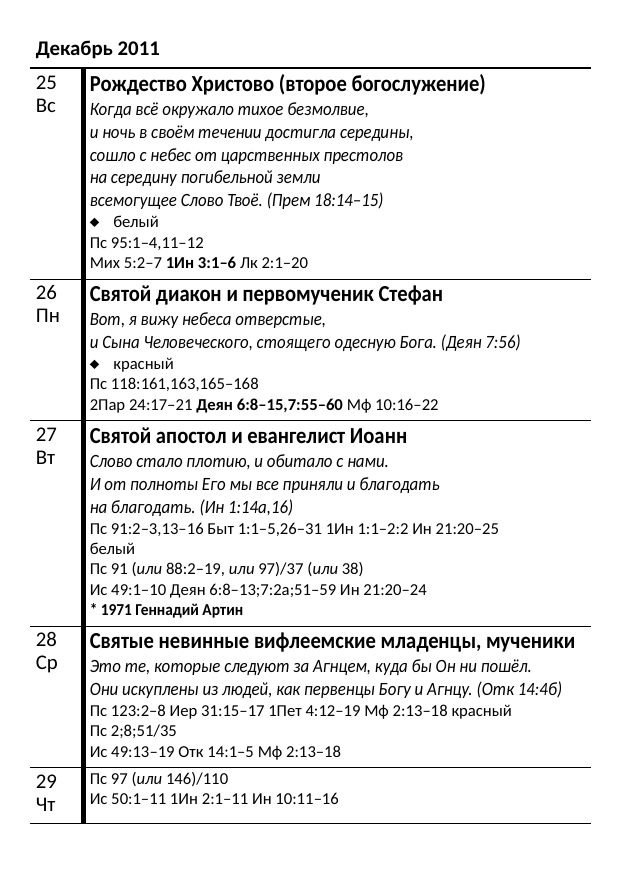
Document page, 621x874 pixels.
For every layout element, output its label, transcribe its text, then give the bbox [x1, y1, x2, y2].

table_cell Святой диакон и первомученик Стефан Вот, я вижу небеса отверстые, и Сына Человеческого, стоящего одесную Бога. (Деян 7:56) красный Пс 118:161,163,165–168 2Пар 24:17–21 Деян 6:8–15,7:55–60 Мф 10:16–22 [86, 280, 591, 420]
table_cell 29 Чт [30, 768, 81, 823]
table_cell 26 Пн [30, 280, 81, 420]
table_cell 25 Вс [30, 69, 81, 278]
table_header Декабрь 2011 [30, 30, 591, 67]
table_cell Святые невинные вифлеемские младенцы, мученики Это те, которые следуют за Агнцем, куда бы Он ни пошёл. Они искуплены из людей, как первенцы Богу и Агнцу. (Отк 14:4б) Пс 123:2–8 Иер 31:15–17 1Пет 4:12–19 Мф 2:13–18 красный Пс 2;8;51/35 Ис 49:13–19 Отк 14:1–5 Мф 2:13–18 [86, 627, 591, 767]
table_cell Рождество Христово (второе богослужение) Когда всё окружало тихое безмолвие, и ночь в своём течении достигла середины, сошло с небес от царственных престолов на середину погибельной земли всемогущее Слово Твоё. (Прем 18:14–15) белый Пс 95:1–4,11–12 Мих 5:2–7 1Ин 3:1–6 Лк 2:1–20 [86, 69, 591, 278]
table_cell 27 Вт [30, 421, 81, 626]
table_cell 28 Ср [30, 627, 81, 767]
table_cell Пс 97 (или 146)/110 Ис 50:1–11 1Ин 2:1–11 Ин 10:11–16 [86, 768, 591, 823]
table_cell Святой апостол и евангелист Иоанн Слово стало плотию, и обитало с нами. И от полноты Его мы все приняли и благодать на благодать. (Ин 1:14а,16) Пс 91:2–3,13–16 Быт 1:1–5,26–31 1Ин 1:1–2:2 Ин 21:20–25 белый Пс 91 (или 88:2–19, или 97)/37 (или 38) Ис 49:1–10 Деян 6:8–13;7:2а;51–59 Ин 21:20–24 * 1971 Геннадий Артин [86, 421, 591, 626]
